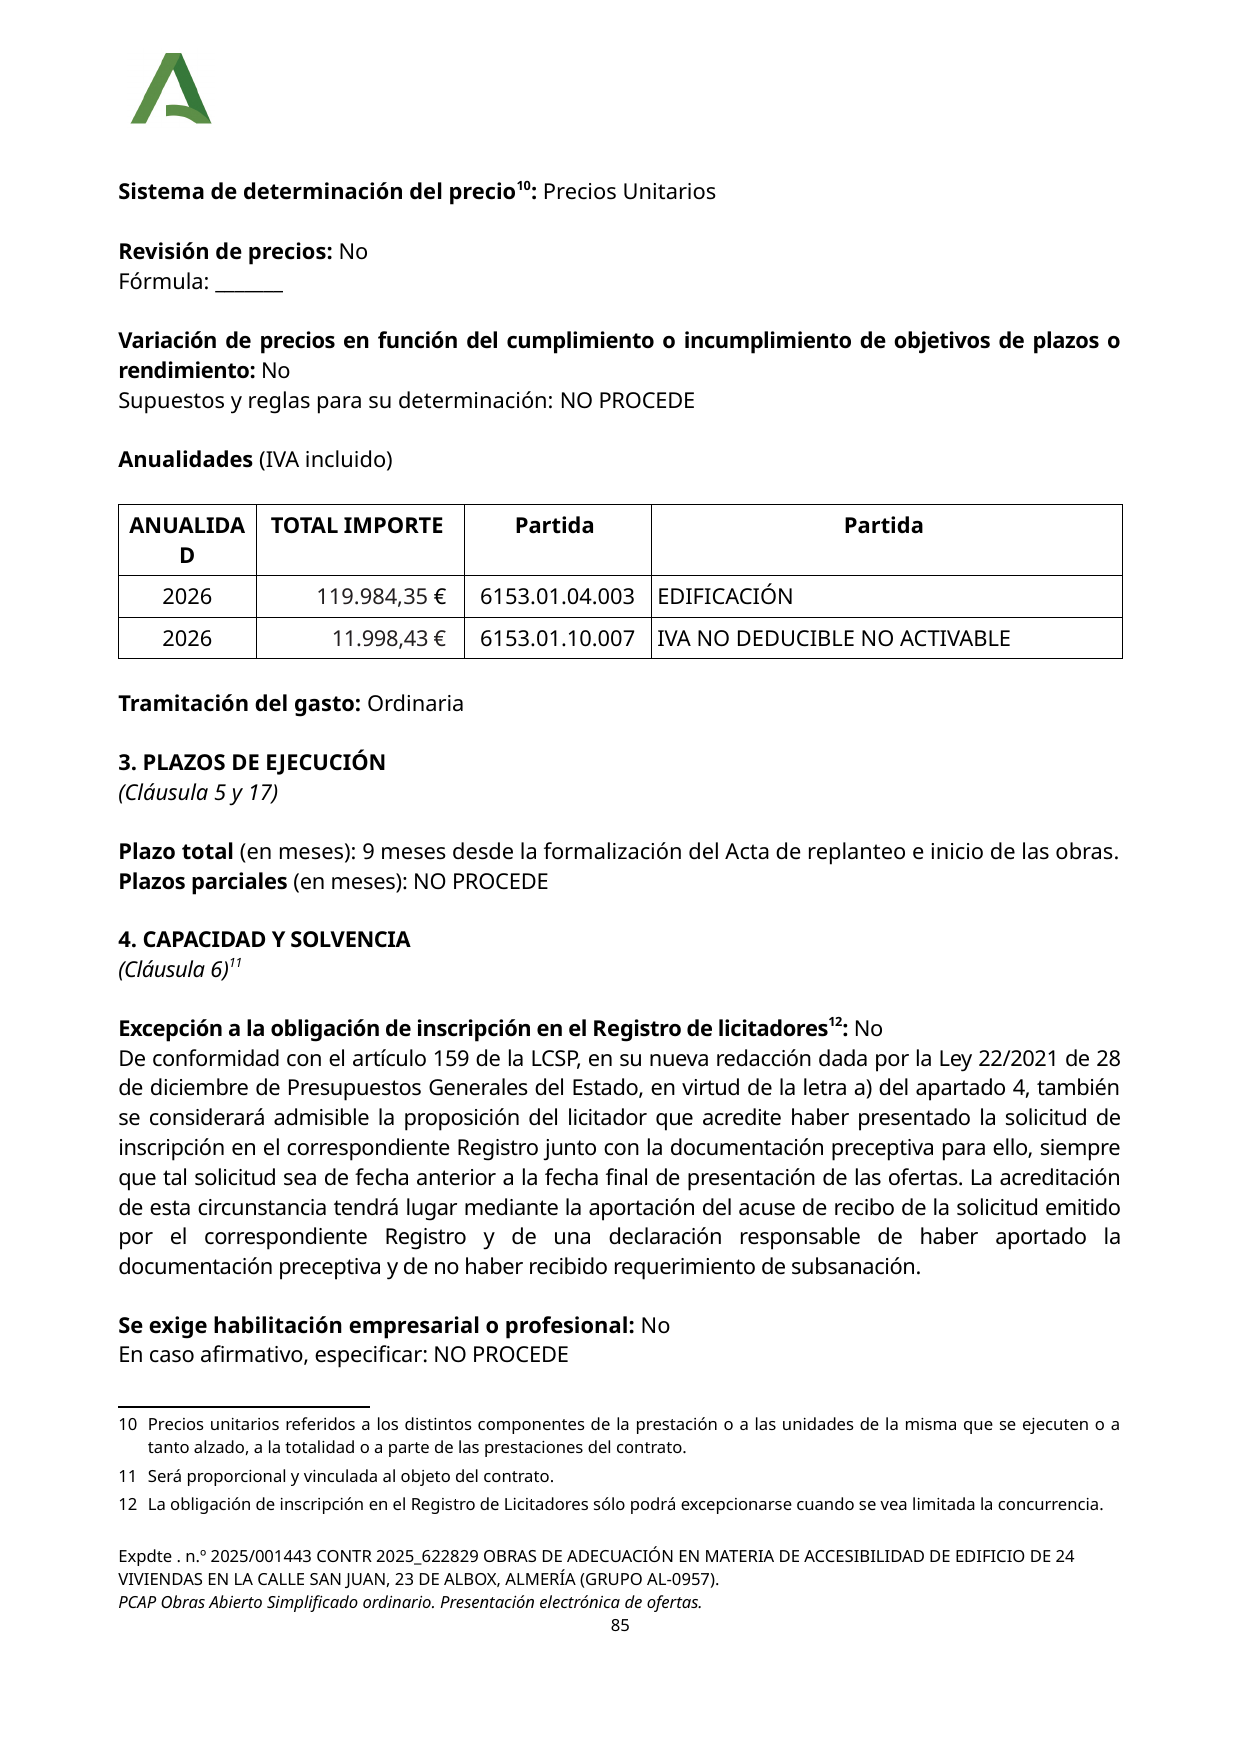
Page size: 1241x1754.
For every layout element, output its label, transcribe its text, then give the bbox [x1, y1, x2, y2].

text Plazo total (en meses): 9 meses desde la formalización del Acta de replanteo e inicio de las obras. [118, 836, 1122, 866]
text Plazos parciales (en meses): NO PROCEDE [118, 866, 1122, 896]
table_cell 2026 [119, 618, 256, 658]
text Tramitación del gasto: Ordinaria [118, 688, 1122, 718]
table_cell 119.984,35 € [257, 576, 464, 617]
table_header Partida [465, 505, 651, 575]
text Sistema de determinación del precio: Precios Unitarios [118, 176, 1122, 206]
text (Cláusula 6) [118, 954, 1122, 984]
text De conformidad con el artículo 159 de la LCSP, en su nueva redacción dada por la Ley 22/2021 de 28 de diciembre de Presupuestos Generales del Estado, en virtud de la letra a) del apartado 4, también se considerará admisible la proposición del licitador que acredite haber presentado la solicitud de inscripción en el correspondiente Registro junto con la documentación preceptiva para ello, siempre que tal solicitud sea de fecha anterior a la fecha final de presentación de las ofertas. La acreditación de esta circunstancia tendrá lugar mediante la aportación del acuse de recibo de la solicitud emitido por el correspondiente Registro y de una declaración responsable de haber aportado la documentación preceptiva y de no haber recibido requerimiento de subsanación. [118, 1043, 1122, 1281]
table_cell 2026 [119, 576, 256, 617]
text Revisión de precios: No [118, 236, 1122, 266]
text Supuestos y reglas para su determinación: NO PROCEDE [118, 385, 1122, 415]
table_header Partida [652, 505, 1122, 575]
table_header TOTAL IMPORTE [257, 505, 464, 575]
text (Cláusula 5 y 17) [118, 777, 1122, 806]
text Fórmula: _______ [118, 266, 1122, 296]
text La obligación de inscripción en el Registro de Licitadores sólo podrá excepcionarse cuando se vea limitada la concurrencia. [118, 1493, 1122, 1516]
text Precios unitarios referidos a los distintos componentes de la prestación o a las unidades de la misma que se ejecuten o a tanto alzado, a la totalidad o a parte de las prestaciones del contrato. [118, 1413, 1122, 1458]
text En caso afirmativo, especificar: NO PROCEDE [118, 1339, 1122, 1369]
text Se exige habilitación empresarial o profesional: No [118, 1310, 1122, 1339]
text Será proporcional y vinculada al objeto del contrato. [118, 1464, 1122, 1487]
text Excepción a la obligación de inscripción en el Registro de licitadores: No [118, 1013, 1122, 1043]
text 4. CAPACIDAD Y SOLVENCIA [118, 924, 1122, 954]
table_cell 6153.01.04.003 [465, 576, 651, 617]
table_cell IVA NO DEDUCIBLE NO ACTIVABLE [652, 618, 1122, 658]
table_cell 6153.01.10.007 [465, 618, 651, 658]
text Anualidades (IVA incluido) [118, 444, 1122, 474]
text Variación de precios en función del cumplimiento o incumplimiento de objetivos de plazos o rendimiento: No [118, 325, 1122, 385]
table_header ANUALIDAD [119, 505, 256, 575]
table_cell EDIFICACIÓN [652, 576, 1122, 617]
table_cell 11.998,43 € [257, 618, 464, 658]
picture [127, 48, 216, 128]
text 3. PLAZOS DE EJECUCIÓN [118, 747, 1122, 777]
